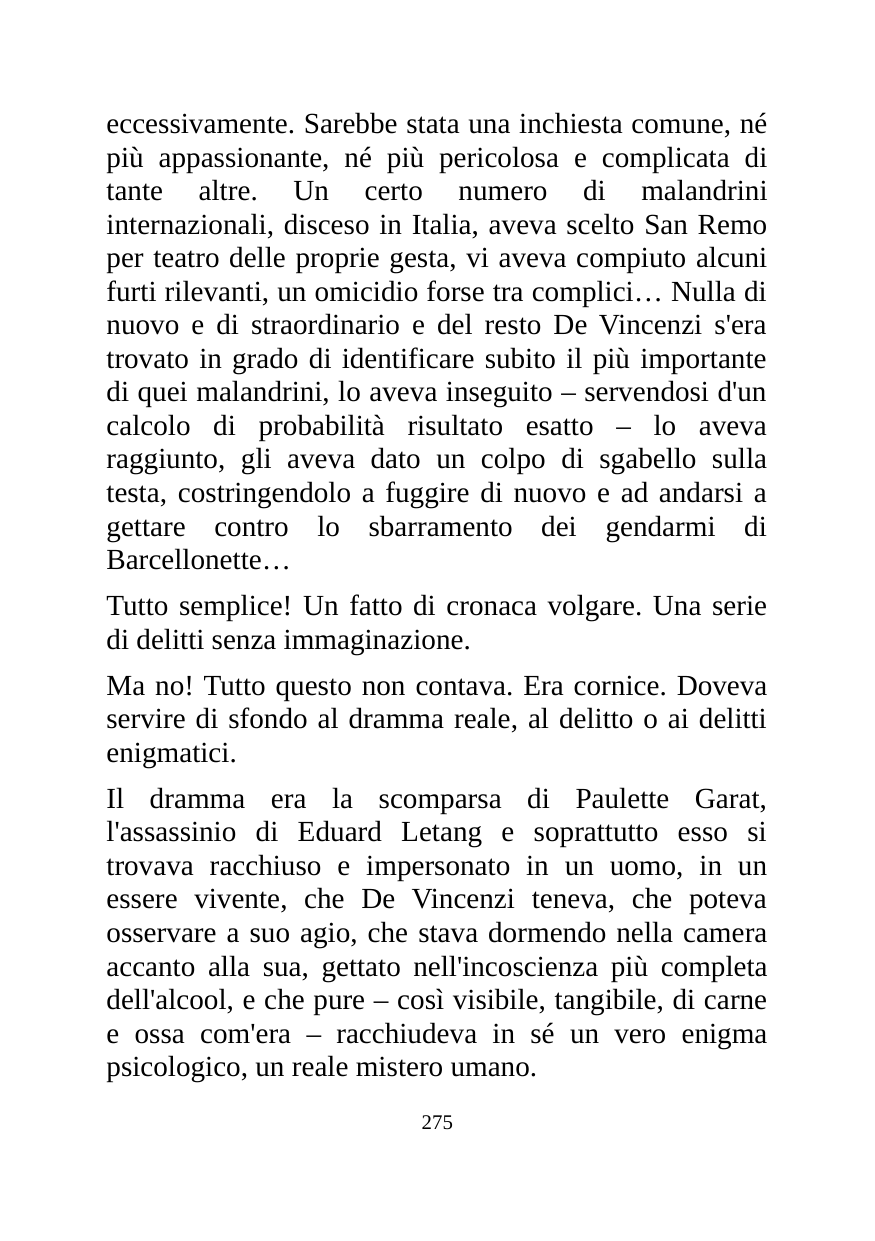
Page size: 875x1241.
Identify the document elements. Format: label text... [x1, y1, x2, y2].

text Ma no! Tutto questo non contava. Era cornice. Doveva servire di sfondo al dramma reale, al delitto o ai delitti enigmatici. [106, 668, 768, 768]
text Tutto semplice! Un fatto di cronaca volgare. Una serie di delitti senza immaginazione. [106, 588, 768, 655]
text eccessivamente. Sarebbe stata una inchiesta comune, né più appassionante, né più pericolosa e complicata di tante altre. Un certo numero di malandrini internazionali, disceso in Italia, aveva scelto San Remo per teatro delle proprie gesta, vi aveva compiuto alcuni furti rilevanti, un omicidio forse tra complici… Nulla di nuovo e di straordinario e del resto De Vincenzi s'era trovato in grado di identificare subito il più importante di quei malandrini, lo aveva inseguito – servendosi d'un calcolo di probabilità risultato esatto – lo aveva raggiunto, gli aveva dato un colpo di sgabello sulla testa, costringendolo a fuggire di nuovo e ad andarsi a gettare contro lo sbarramento dei gendarmi di Barcellonette… [106, 106, 768, 576]
text Il dramma era la scomparsa di Paulette Garat, l'assassinio di Eduard Letang e soprattutto esso si trovava racchiuso e impersonato in un uomo, in un essere vivente, che De Vincenzi teneva, che poteva osservare a suo agio, che stava dormendo nella camera accanto alla sua, gettato nell'incoscienza più completa dell'alcool, e che pure – così visibile, tangibile, di carne e ossa com'era – racchiudeva in sé un vero enigma psicologico, un reale mistero umano. [106, 781, 768, 1083]
